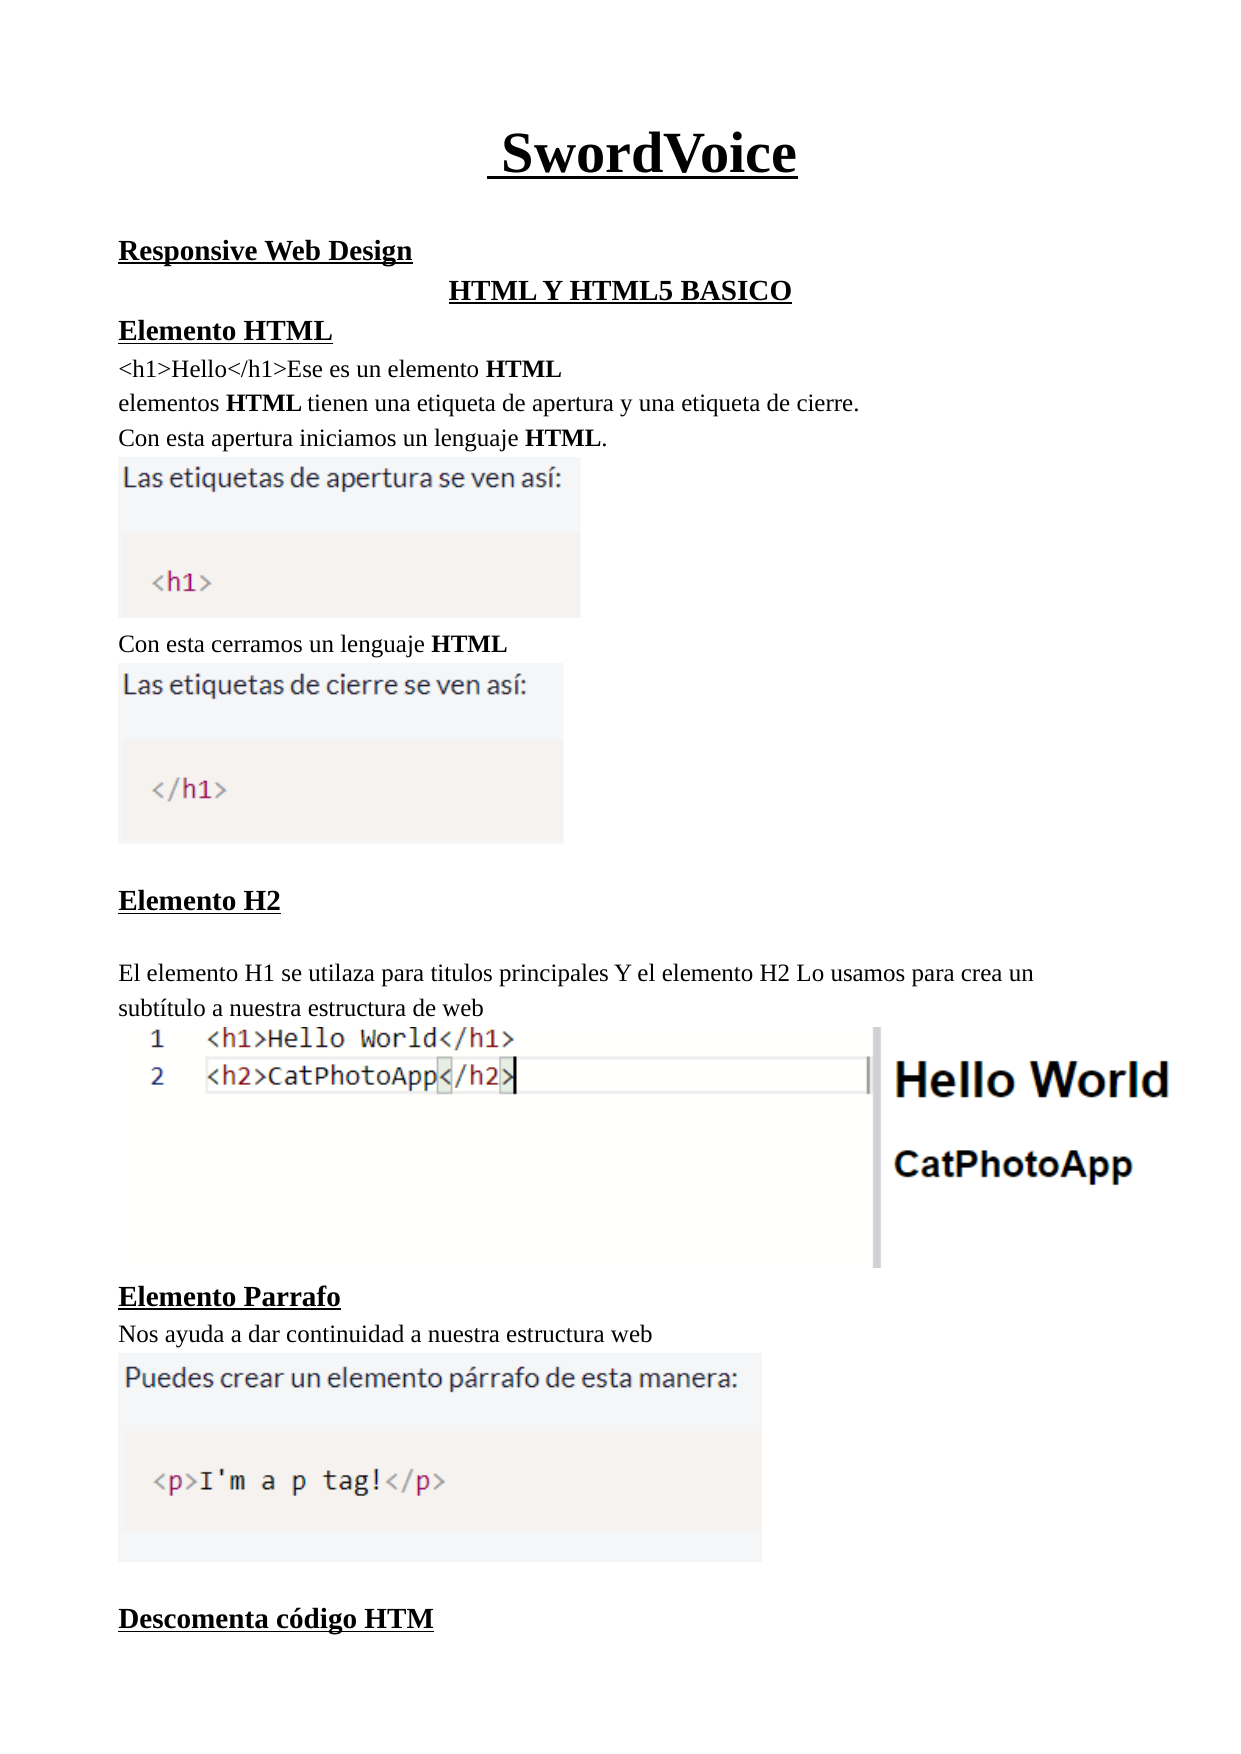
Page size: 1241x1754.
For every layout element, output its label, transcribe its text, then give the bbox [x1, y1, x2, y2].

text Elemento HTML [118, 313, 1122, 347]
text <h1>Hello</h1>Ese es un elemento HTML [118, 354, 1122, 382]
text Elemento Parrafo [118, 1279, 1122, 1312]
picture [118, 457, 581, 618]
text El elemento H1 se utilaza para titulos principales Y el elemento H2 Lo usamos para crea un subtítulo a nuestra estructura de web [118, 958, 1122, 1021]
text SwordVoice [487, 118, 1122, 185]
picture [118, 1027, 1222, 1268]
picture [118, 663, 564, 844]
text Con esta cerramos un lenguaje HTML [118, 629, 1122, 658]
picture [118, 1353, 762, 1562]
text Con esta apertura iniciamos un lenguaje HTML. [118, 423, 1122, 451]
text Elemento H2 [118, 883, 1122, 917]
text Responsive Web Design [118, 233, 1122, 267]
text Descomenta código HTM [118, 1602, 1122, 1635]
text elementos HTML tienen una etiqueta de apertura y una etiqueta de cierre. [118, 388, 1122, 417]
text HTML Y HTML5 BASICO [118, 273, 1122, 307]
text Nos ayuda a dar continuidad a nuestra estructura web [118, 1319, 1122, 1348]
